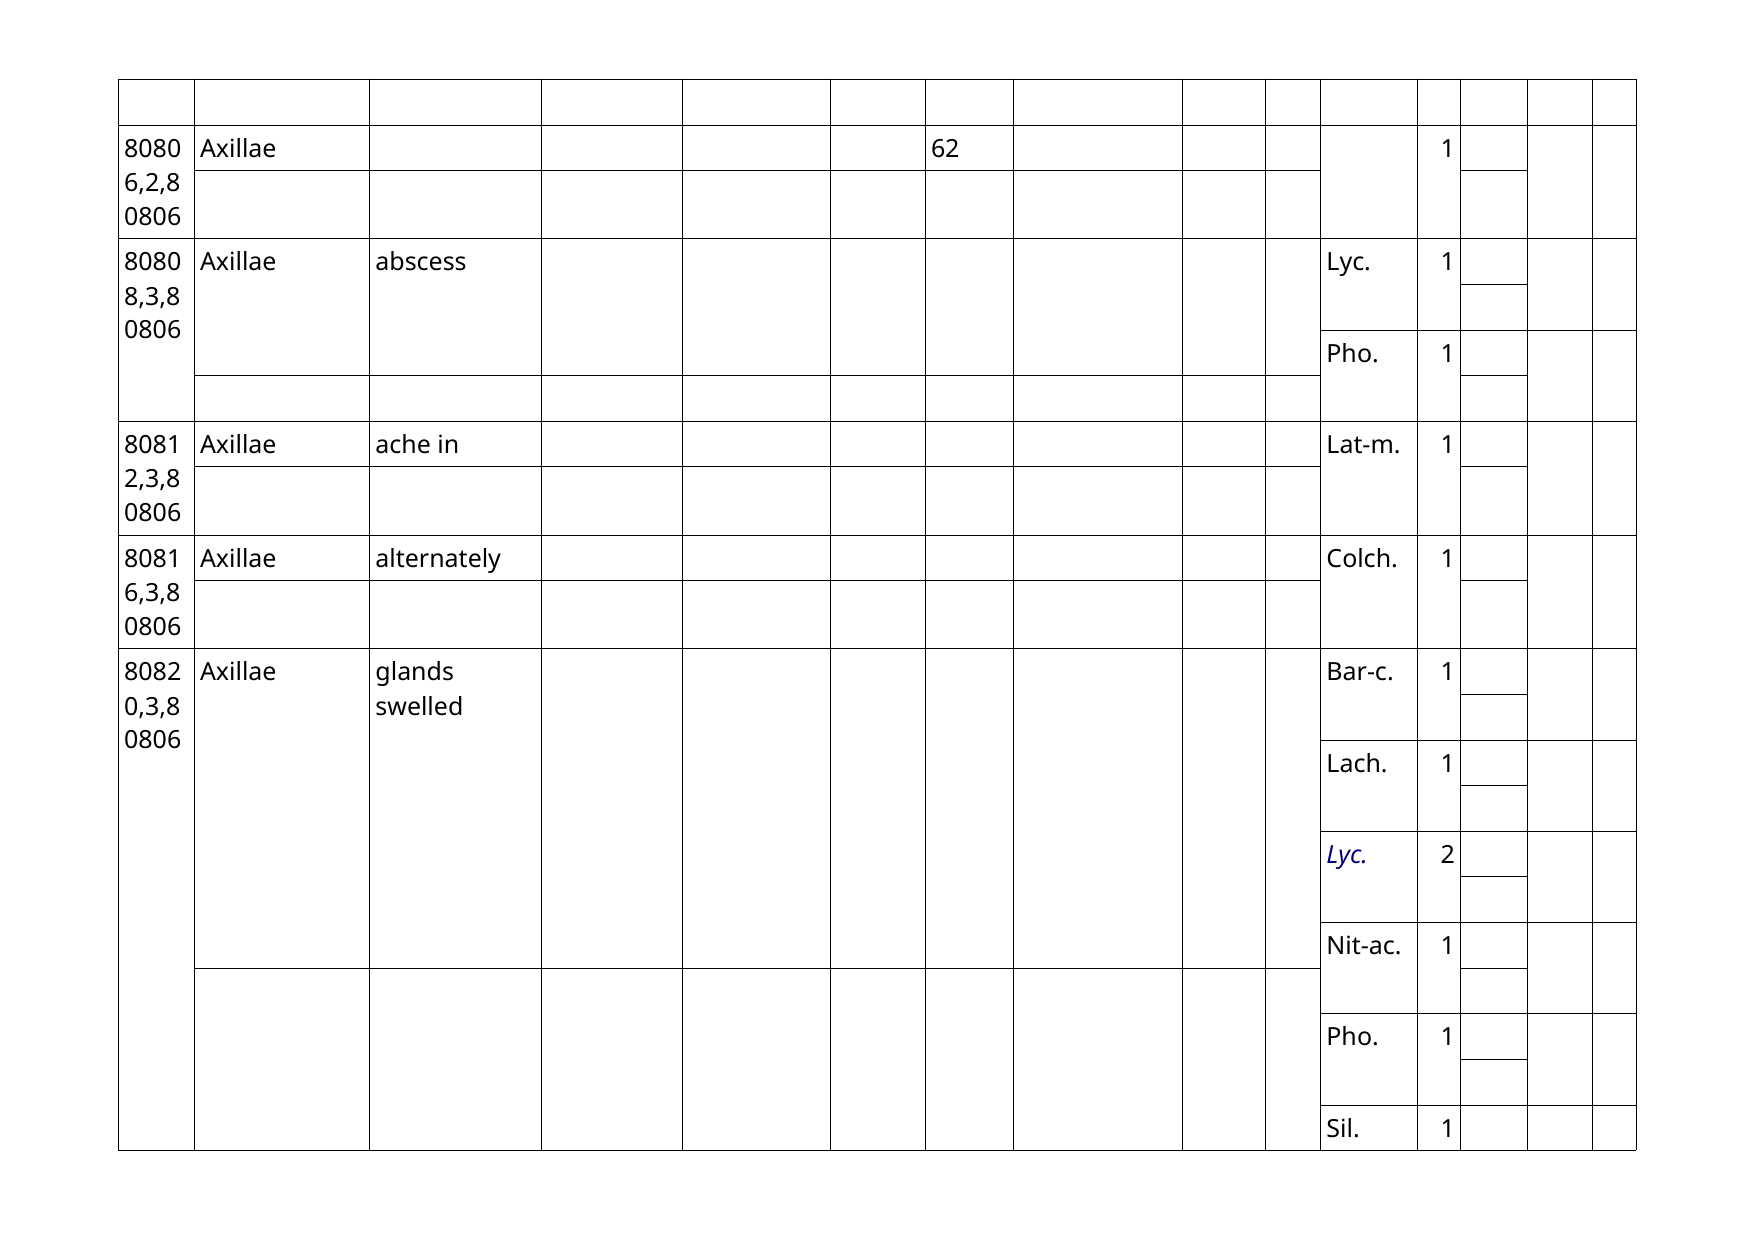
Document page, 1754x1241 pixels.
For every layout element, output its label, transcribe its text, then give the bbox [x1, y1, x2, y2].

table_cell [1461, 877, 1527, 922]
table_cell [1461, 786, 1527, 831]
table_cell [542, 171, 682, 238]
table_cell [1461, 239, 1527, 284]
table_cell Pho. [1321, 331, 1417, 421]
table_cell [1461, 467, 1527, 534]
table_cell [1266, 126, 1320, 170]
table_cell [370, 171, 541, 238]
table_cell Lyc. [1321, 239, 1417, 329]
table_cell [1266, 80, 1320, 124]
table_cell [1266, 376, 1320, 421]
table_cell [1593, 239, 1636, 329]
table_cell alternately [370, 536, 541, 580]
table_cell [1528, 536, 1592, 648]
table_cell [926, 422, 1013, 466]
table_cell [1528, 832, 1592, 922]
table_cell [926, 80, 1013, 124]
table_cell [1266, 536, 1320, 580]
table_cell [1266, 239, 1320, 375]
table_cell [926, 239, 1013, 375]
table_cell abscess [370, 239, 541, 375]
table_cell [1461, 581, 1527, 648]
table_cell [683, 969, 830, 1150]
table_cell [542, 536, 682, 580]
table_cell 1 [1418, 923, 1460, 1013]
table_cell [683, 239, 830, 375]
table_cell [1593, 80, 1636, 124]
table_cell [1528, 331, 1592, 421]
table_cell [926, 171, 1013, 238]
table_cell [1528, 80, 1592, 124]
table_cell [370, 581, 541, 648]
table_cell [1183, 239, 1265, 375]
table_cell [1461, 171, 1527, 238]
table_cell [542, 467, 682, 534]
table_cell Bar-c. [1321, 649, 1417, 739]
table_cell [1014, 467, 1182, 534]
table_cell 62 [926, 126, 1013, 170]
table_cell [926, 536, 1013, 580]
table_cell Colch. [1321, 536, 1417, 648]
table_cell Pho. [1321, 1014, 1417, 1104]
table_cell [1461, 536, 1527, 580]
table_cell [831, 126, 925, 170]
table_cell [1528, 649, 1592, 739]
table_cell ache in [370, 422, 541, 466]
table_cell [370, 80, 541, 124]
table_cell [683, 80, 830, 124]
table_cell [1528, 126, 1592, 238]
table_cell [683, 171, 830, 238]
table_cell [1593, 1014, 1636, 1104]
table_cell [1593, 126, 1636, 238]
table_cell [926, 467, 1013, 534]
table_cell [1461, 422, 1527, 466]
table_cell 80820,3,80806 [119, 649, 194, 1150]
table_cell [1266, 171, 1320, 238]
table_cell [1528, 239, 1592, 329]
table_cell [370, 126, 541, 170]
table_cell [1461, 1014, 1527, 1059]
table_cell [1266, 467, 1320, 534]
table_cell Nit-ac. [1321, 923, 1417, 1013]
table_cell [1461, 285, 1527, 329]
table_cell [831, 239, 925, 375]
table_cell Axillae [195, 239, 369, 375]
table_cell [195, 467, 369, 534]
table_cell [1418, 80, 1460, 124]
table_cell [1528, 1106, 1592, 1150]
table_cell [1593, 422, 1636, 534]
table_cell [1461, 741, 1527, 785]
table_cell [1266, 422, 1320, 466]
table_cell [1461, 126, 1527, 170]
table_cell 1 [1418, 331, 1460, 421]
table_cell 1 [1418, 1106, 1460, 1150]
table_cell [195, 376, 369, 421]
table_cell [370, 376, 541, 421]
table_cell [831, 581, 925, 648]
table_cell [683, 581, 830, 648]
table_cell [1183, 467, 1265, 534]
table_cell [1321, 80, 1417, 124]
table_cell [1266, 649, 1320, 968]
table_cell [831, 969, 925, 1150]
table_cell [1461, 331, 1527, 375]
table_cell [1183, 581, 1265, 648]
table_cell [1593, 741, 1636, 831]
table_cell [831, 376, 925, 421]
table_cell [1014, 649, 1182, 968]
table_cell [1461, 695, 1527, 739]
table_cell [195, 581, 369, 648]
table_cell [1266, 969, 1320, 1150]
table_cell 2 [1418, 832, 1460, 922]
table_cell [1461, 1106, 1527, 1150]
table_cell [926, 969, 1013, 1150]
table_cell [683, 126, 830, 170]
table_cell [1528, 422, 1592, 534]
table_cell [926, 376, 1013, 421]
table_cell [1461, 969, 1527, 1013]
table_cell [1321, 126, 1417, 238]
table_cell [1461, 376, 1527, 421]
table_cell [370, 467, 541, 534]
table_cell [195, 171, 369, 238]
table_cell [1593, 923, 1636, 1013]
table_cell Axillae [195, 649, 369, 968]
table_cell [926, 581, 1013, 648]
table_cell 80816,3,80806 [119, 536, 194, 648]
table_cell [542, 649, 682, 968]
table_cell [1461, 80, 1527, 124]
table_cell [1183, 376, 1265, 421]
table_cell [542, 239, 682, 375]
table_cell [1014, 239, 1182, 375]
table_cell 80806,2,80806 [119, 126, 194, 238]
table_cell 1 [1418, 239, 1460, 329]
table_cell [1014, 376, 1182, 421]
table_cell Axillae [195, 536, 369, 580]
table_cell [1593, 832, 1636, 922]
table_cell Lyc. [1321, 832, 1417, 922]
table_cell 1 [1418, 422, 1460, 534]
table_cell [1461, 923, 1527, 968]
table_cell [831, 467, 925, 534]
table_cell [831, 171, 925, 238]
table_cell 80812,3,80806 [119, 422, 194, 534]
table_cell [195, 969, 369, 1150]
table_cell [1461, 649, 1527, 694]
table_cell 1 [1418, 649, 1460, 739]
table_cell [1528, 741, 1592, 831]
table_cell [1014, 536, 1182, 580]
table_cell [1528, 923, 1592, 1013]
table_cell [1593, 536, 1636, 648]
table_cell [926, 649, 1013, 968]
table_cell [831, 649, 925, 968]
table_cell [1183, 649, 1265, 968]
table_cell Axillae [195, 126, 369, 170]
table_cell [1183, 969, 1265, 1150]
table_cell [542, 422, 682, 466]
table_cell [1183, 536, 1265, 580]
table_cell [542, 969, 682, 1150]
table_cell [1183, 171, 1265, 238]
table_cell [683, 376, 830, 421]
table_cell [1014, 581, 1182, 648]
table_cell [831, 536, 925, 580]
table_cell [683, 467, 830, 534]
table_cell [542, 80, 682, 124]
table_cell [1266, 581, 1320, 648]
table_cell 1 [1418, 741, 1460, 831]
table_cell [1593, 331, 1636, 421]
table_cell [1014, 126, 1182, 170]
table_cell [119, 80, 194, 124]
table_cell [1461, 1060, 1527, 1104]
table_cell [1593, 1106, 1636, 1150]
table_cell Sil. [1321, 1106, 1417, 1150]
table_cell [683, 649, 830, 968]
table_cell [542, 581, 682, 648]
table_cell [195, 80, 369, 124]
table_cell Lach. [1321, 741, 1417, 831]
table_cell [542, 126, 682, 170]
table_cell 1 [1418, 1014, 1460, 1104]
table_cell Lat-m. [1321, 422, 1417, 534]
table_cell [1014, 969, 1182, 1150]
table_cell [1183, 126, 1265, 170]
table_cell [1014, 171, 1182, 238]
table_cell [542, 376, 682, 421]
table_cell [1014, 422, 1182, 466]
table_cell [1461, 832, 1527, 876]
table_cell [1528, 1014, 1592, 1104]
table_cell [1014, 80, 1182, 124]
table_cell [831, 80, 925, 124]
table_cell 1 [1418, 536, 1460, 648]
table_cell [1183, 80, 1265, 124]
table_cell [683, 422, 830, 466]
table_cell [683, 536, 830, 580]
table_cell [370, 969, 541, 1150]
table_cell [831, 422, 925, 466]
table_cell Axillae [195, 422, 369, 466]
table_cell 1 [1418, 126, 1460, 238]
table_cell [1183, 422, 1265, 466]
table_cell 80808,3,80806 [119, 239, 194, 421]
table_cell [1593, 649, 1636, 739]
table_cell glands swelled [370, 649, 541, 968]
